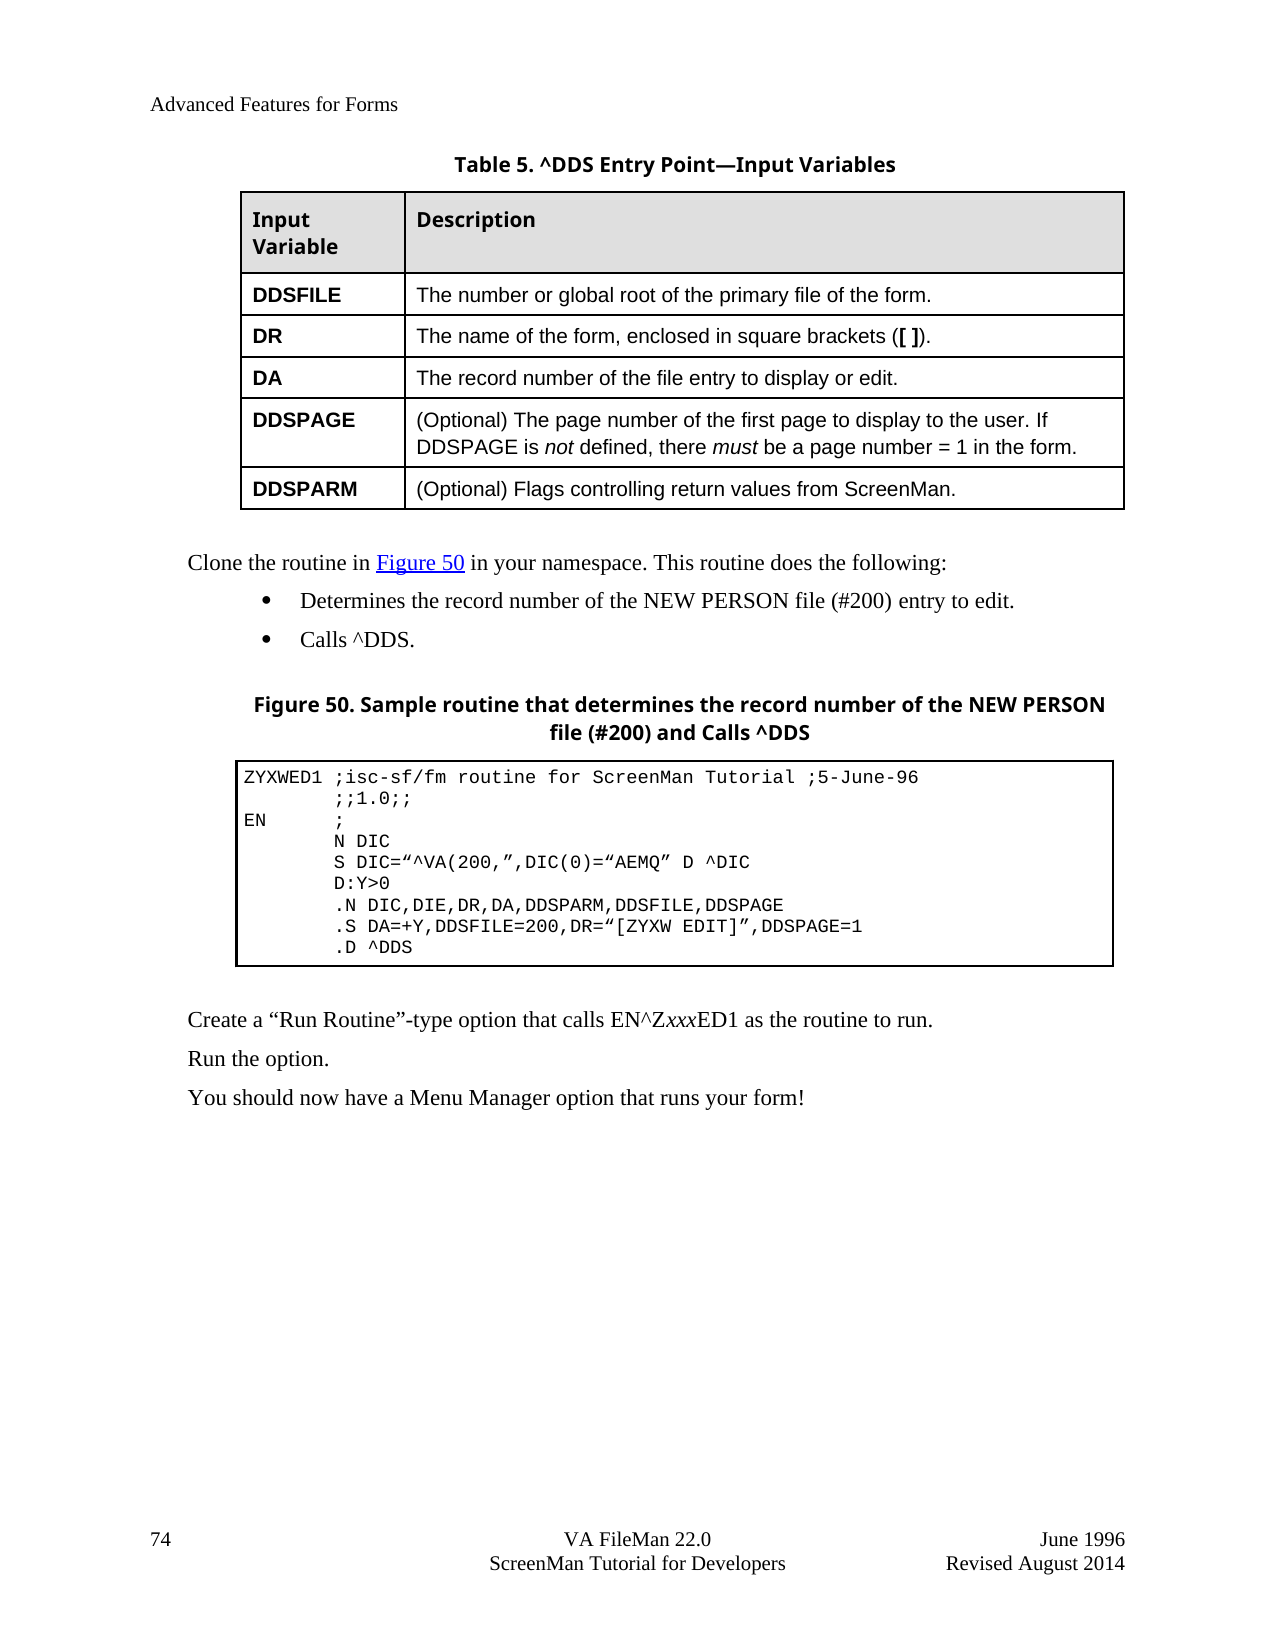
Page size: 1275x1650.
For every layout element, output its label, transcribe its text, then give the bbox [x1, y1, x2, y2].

text Figure 50. Sample routine that determines the record number of the NEW PERSON file (#200) and Calls ^DDS [234, 690, 1125, 747]
table_header Description [406, 193, 1123, 272]
table_cell (Optional) Flags controlling return values from ScreenMan. [406, 468, 1123, 508]
text ;;1.0;; [238, 781, 1112, 802]
list Clone the routine in Figure 50 in your namespace. This routine does the following: [187, 548, 1125, 575]
text .D ^DDS [238, 929, 1112, 965]
table_cell DR [242, 316, 404, 356]
text Table 5. ^DDS Entry Point—Input Variables [225, 150, 1125, 178]
text EN ; [238, 802, 1112, 823]
list Calls ^DDS. [262, 626, 1125, 653]
table_cell (Optional) The page number of the first page to display to the user. If DDSPAGE is not defined, there must be a page number = 1 in the form. [406, 399, 1123, 466]
table_cell The record number of the file entry to display or edit. [406, 358, 1123, 397]
text ZYXWED1 ;isc-sf/fm routine for ScreenMan Tutorial ;5-June-96 [238, 762, 1112, 781]
table_cell DDSPAGE [242, 399, 404, 466]
text D:Y>0 [238, 866, 1112, 887]
table_cell DDSFILE [242, 274, 404, 314]
list Create a “Run Routine”-type option that calls EN^ZxxxED1 as the routine to run. [187, 1006, 1125, 1033]
table_cell DA [242, 358, 404, 397]
table_header Input Variable [242, 193, 404, 272]
text S DIC=“^VA(200,”,DIC(0)=“AEMQ” D ^DIC [238, 844, 1112, 866]
text .S DA=+Y,DDSFILE=200,DR=“[ZYXW EDIT]”,DDSPAGE=1 [238, 908, 1112, 929]
table_cell The number or global root of the primary file of the form. [406, 274, 1123, 314]
table_cell The name of the form, enclosed in square brackets ([ ]). [406, 316, 1123, 356]
text .N DIC,DIE,DR,DA,DDSPARM,DDSFILE,DDSPAGE [238, 887, 1112, 908]
list Run the option. [187, 1045, 1125, 1071]
text N DIC [238, 823, 1112, 844]
list You should now have a Menu Manager option that runs your form! [187, 1084, 1125, 1110]
table_cell DDSPARM [242, 468, 404, 508]
list Determines the record number of the NEW PERSON file (#200) entry to edit. [262, 587, 1125, 614]
